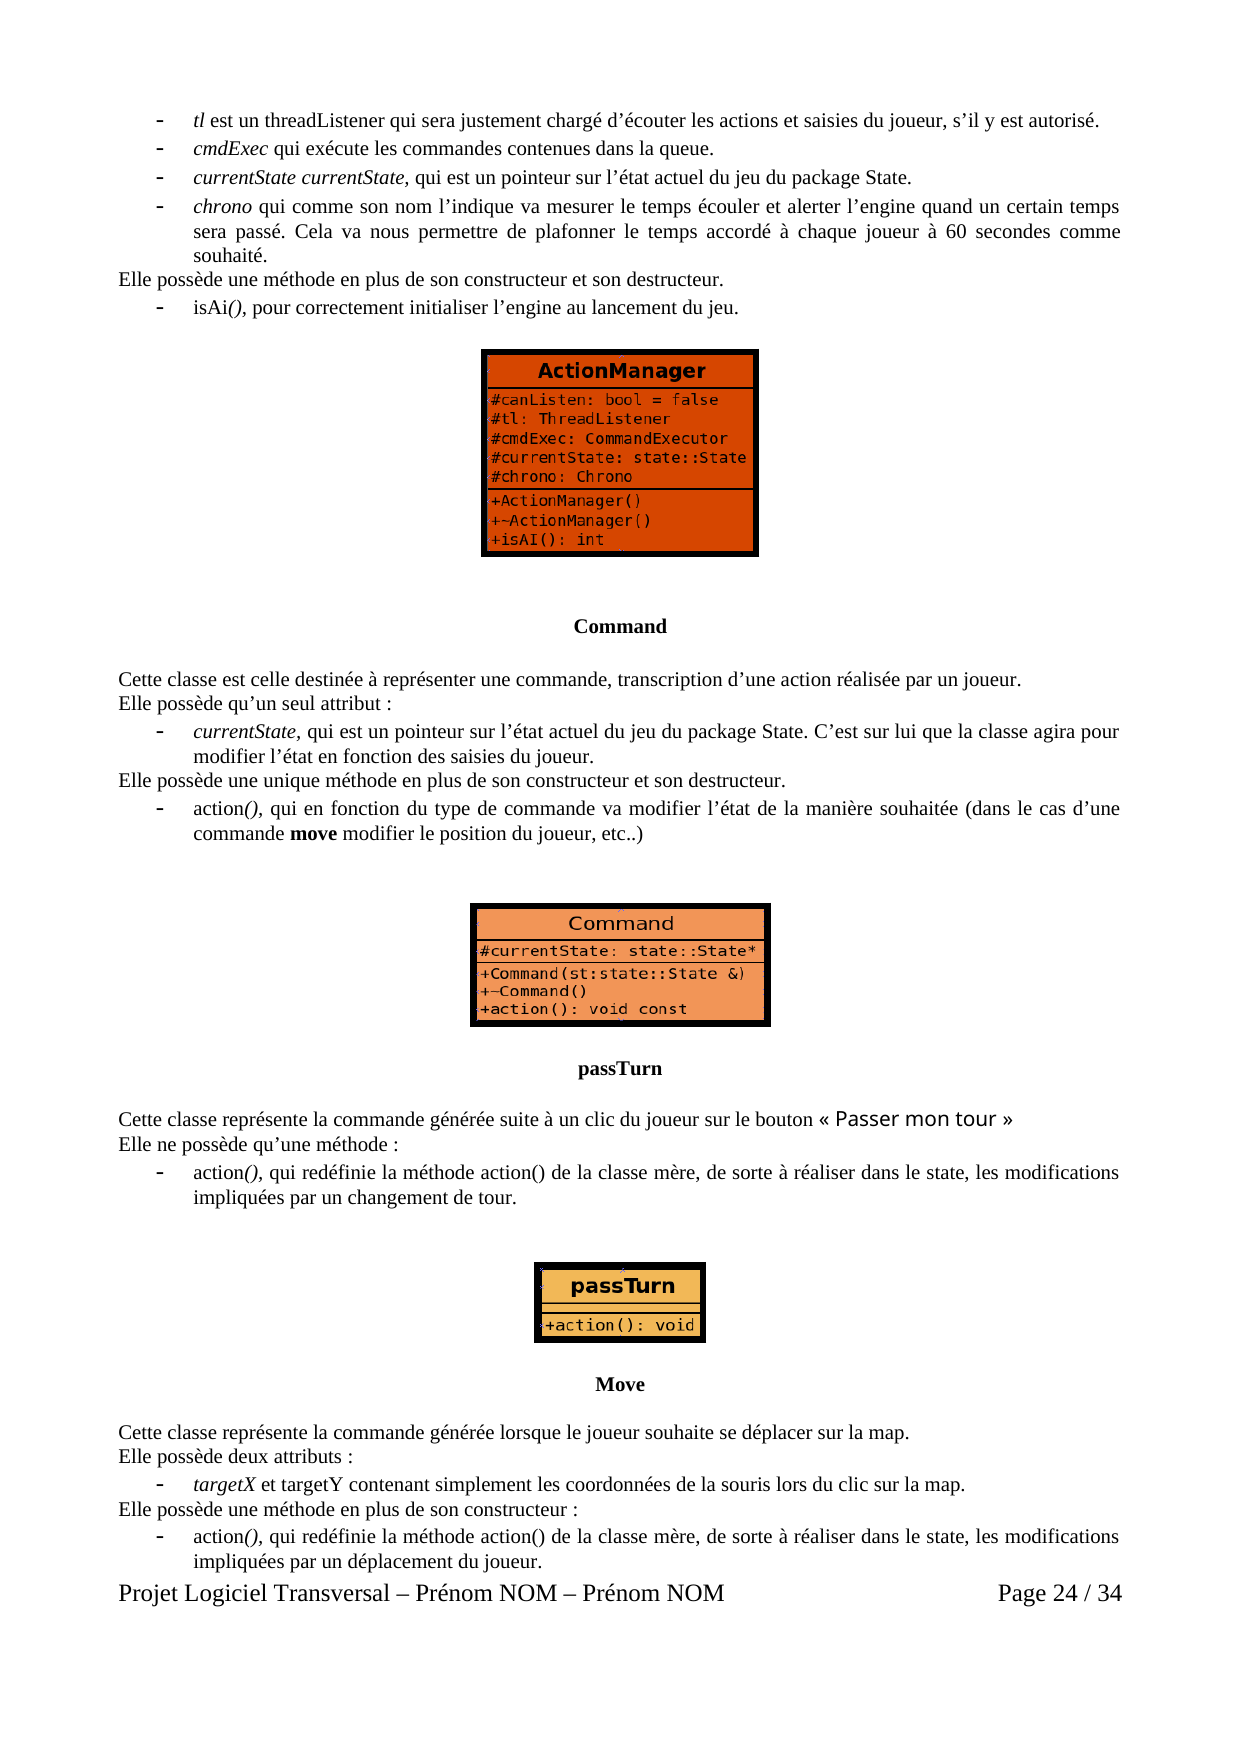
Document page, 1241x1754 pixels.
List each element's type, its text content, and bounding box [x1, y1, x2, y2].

text Command [118, 614, 1122, 638]
text Elle possède qu’un seul attribut : [118, 691, 1122, 715]
text Elle possède une méthode en plus de son constructeur : [118, 1496, 1122, 1521]
text Cette classe représente la commande générée lorsque le joueur souhaite se déplacer sur la map. [118, 1419, 1122, 1444]
list action(), qui en fonction du type de commande va modifier l’état de la manière souhaitée (dans le cas d’une commande move modifier le position du joueur, etc..) [156, 792, 1122, 845]
list targetX et targetY contenant simplement les coordonnées de la souris lors du clic sur la map. [156, 1468, 1122, 1496]
text Elle possède une unique méthode en plus de son constructeur et son destructeur. [118, 768, 1122, 792]
list chrono qui comme son nom l’indique va mesurer le temps écouler et alerter l’engine quand un certain temps sera passé. Cela va nous permettre de plafonner le temps accordé à chaque joueur à 60 secondes comme souhaité. [156, 190, 1122, 267]
list currentState currentState, qui est un pointeur sur l’état actuel du jeu du package State. [156, 161, 1122, 190]
list cmdExec qui exécute les commandes contenues dans la queue. [156, 132, 1122, 161]
text Elle possède une méthode en plus de son constructeur et son destructeur. [118, 267, 1122, 291]
text Cette classe représente la commande générée suite à un clic du joueur sur le bouton « Passer mon tour » [118, 1104, 1122, 1132]
text Cette classe est celle destinée à représenter une commande, transcription d’une action réalisée par un joueur. [118, 667, 1122, 691]
list tl est un threadListener qui sera justement chargé d’écouter les actions et saisies du joueur, s’il y est autorisé. [156, 104, 1122, 132]
text Move [118, 1371, 1122, 1396]
list action(), qui redéfinie la méthode action() de la classe mère, de sorte à réaliser dans le state, les modifications impliquées par un déplacement du joueur. [156, 1521, 1122, 1573]
text Elle possède deux attributs : [118, 1444, 1122, 1468]
list currentState, qui est un pointeur sur l’état actuel du jeu du package State. C’est sur lui que la classe agira pour modifier l’état en fonction des saisies du joueur. [156, 715, 1122, 768]
text Elle ne possède qu’une méthode : [118, 1132, 1122, 1156]
list action(), qui redéfinie la méthode action() de la classe mère, de sorte à réaliser dans le state, les modifications impliquées par un changement de tour. [156, 1156, 1122, 1209]
list isAi(), pour correctement initialiser l’engine au lancement du jeu. [156, 291, 1122, 320]
text passTurn [118, 1056, 1122, 1080]
